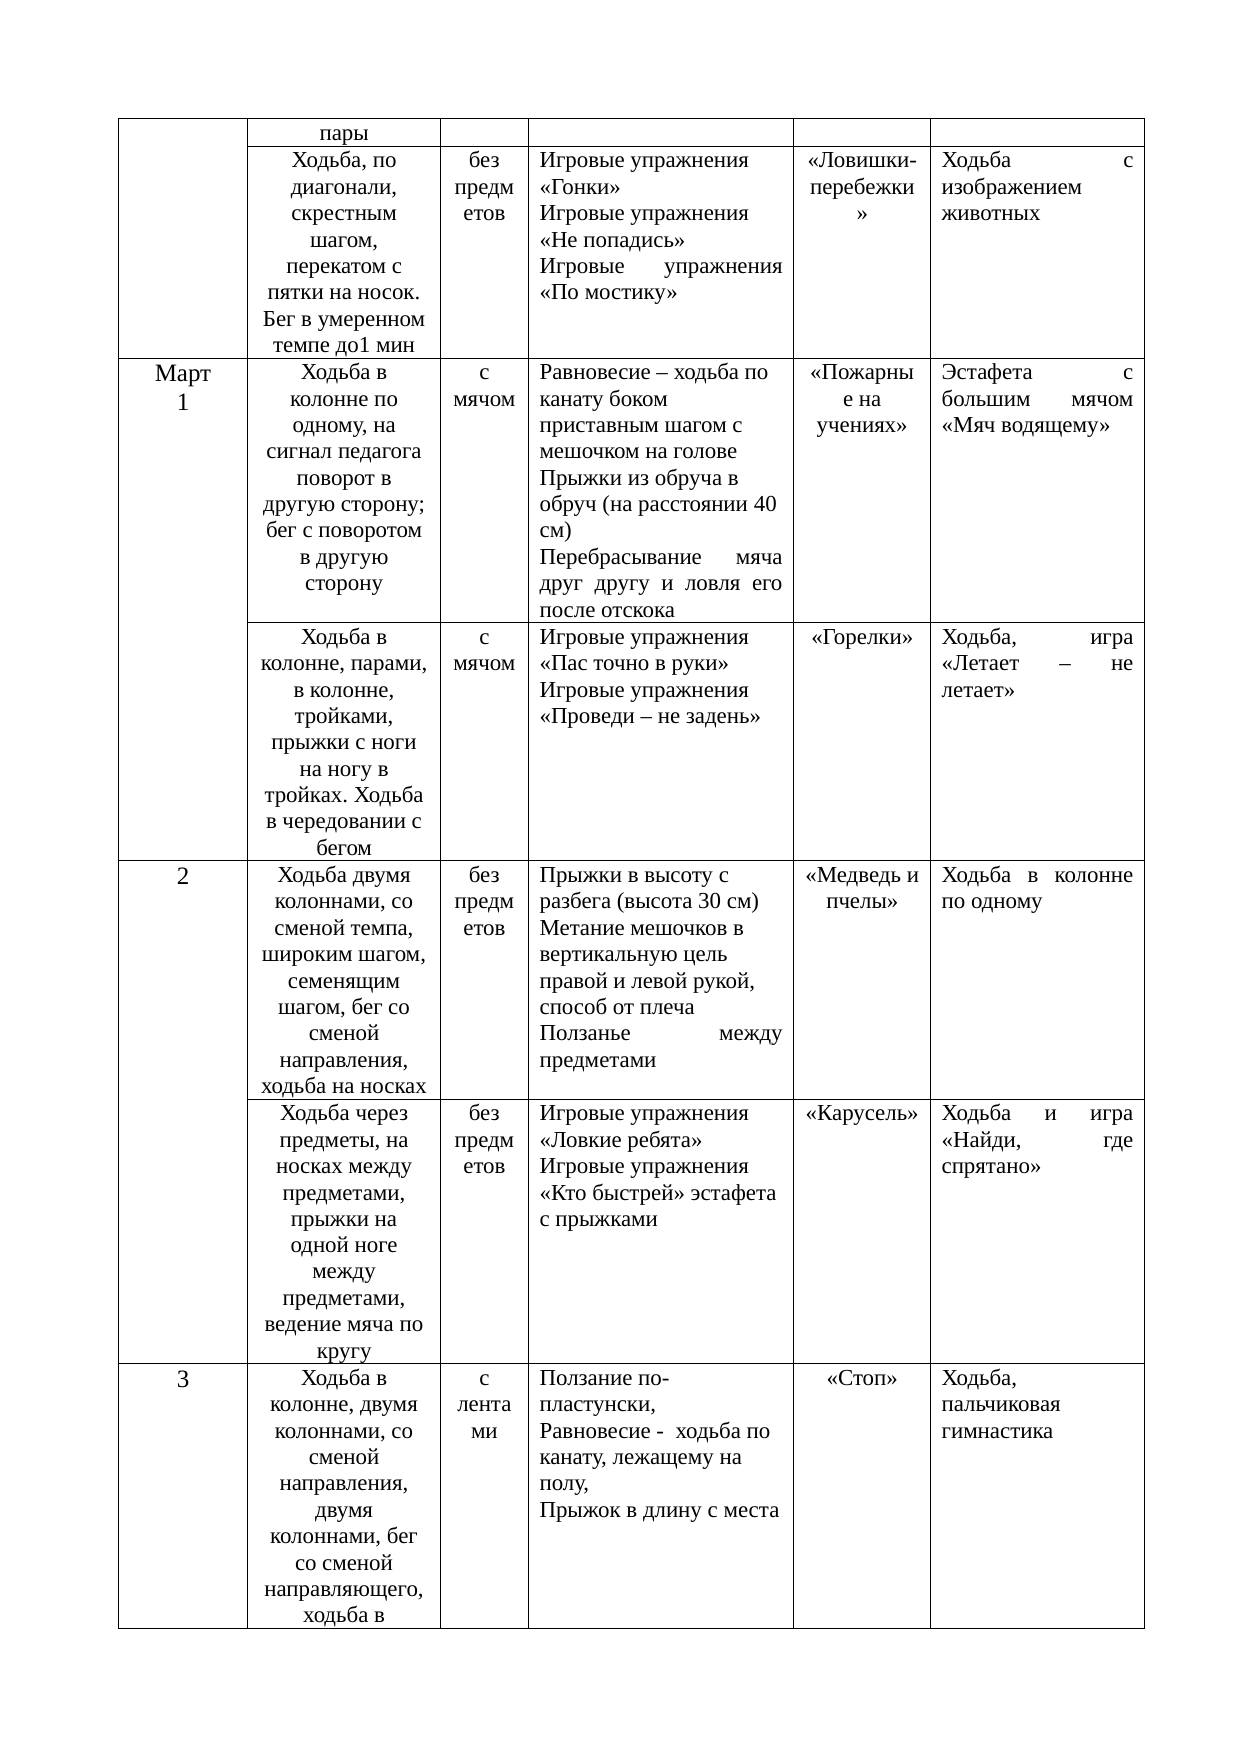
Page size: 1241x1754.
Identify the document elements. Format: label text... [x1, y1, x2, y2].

table_cell [931, 119, 1144, 146]
table_cell Эстафета с большим мячом «Мяч водящему» [931, 359, 1144, 622]
table_cell без предметов [441, 861, 528, 1098]
table_cell Ходьба в колонне по одному [931, 861, 1144, 1098]
table_cell Игровые упражнения «Ловкие ребята» Игровые упражнения «Кто быстрей» эстафета с прыжками [529, 1100, 793, 1363]
table_cell с лентами [441, 1364, 528, 1628]
table_cell «Пожарные на учениях» [794, 359, 930, 622]
table_cell пары [248, 119, 440, 146]
table_cell Ходьба и игра «Найди, где спрятано» [931, 1100, 1144, 1363]
table_cell Игровые упражнения «Пас точно в руки» Игровые упражнения «Проведи – не задень» [529, 623, 793, 860]
table_cell Ходьба, пальчиковая гимнастика [931, 1364, 1144, 1628]
table_cell с мячом [441, 359, 528, 622]
table_cell 3 [119, 1364, 247, 1628]
table_cell «Ловишки-перебежки» [794, 147, 930, 357]
table_cell Ходьба в колонне, двумя колоннами, со сменой направления, двумя колоннами, бег со сменой направляющего, ходьба в [248, 1364, 440, 1628]
table_cell Ходьба через предметы, на носках между предметами, прыжки на одной ноге между предметами, ведение мяча по кругу [248, 1100, 440, 1363]
table_cell [441, 119, 528, 146]
table_cell Март 1 [119, 359, 247, 860]
table_cell Ходьба в колонне, парами, в колонне, тройками, прыжки с ноги на ногу в тройках. Ходьба в чередовании с бегом [248, 623, 440, 860]
table_cell [119, 119, 247, 357]
table_cell 2 [119, 861, 247, 1363]
table_cell Ходьба, по диагонали, скрестным шагом, перекатом с пятки на носок. Бег в умеренном темпе до1 мин [248, 147, 440, 357]
table_cell «Медведь и пчелы» [794, 861, 930, 1098]
table_cell Игровые упражнения «Гонки» Игровые упражнения «Не попадись» Игровые упражнения «По мостику» [529, 147, 793, 357]
table_cell с мячом [441, 623, 528, 860]
table_cell Ходьба, игра «Летает – не летает» [931, 623, 1144, 860]
table_cell Ходьба с изображением животных [931, 147, 1144, 357]
table_cell «Горелки» [794, 623, 930, 860]
table_cell без предметов [441, 147, 528, 357]
table_cell Ползание по-пластунски, Равновесие - ходьба по канату, лежащему на полу, Прыжок в длину с места [529, 1364, 793, 1628]
table_cell Ходьба в колонне по одному, на сигнал педагога поворот в другую сторону; бег с поворотом в другую сторону [248, 359, 440, 622]
table_cell [529, 119, 793, 146]
table_cell Равновесие – ходьба по канату боком приставным шагом с мешочком на голове Прыжки из обруча в обруч (на расстоянии 40 см) Перебрасывание мяча друг другу и ловля его после отскока [529, 359, 793, 622]
table_cell Ходьба двумя колоннами, со сменой темпа, широким шагом, семенящим шагом, бег со сменой направления, ходьба на носках [248, 861, 440, 1098]
table_cell без предметов [441, 1100, 528, 1363]
table_cell «Карусель» [794, 1100, 930, 1363]
table_cell Прыжки в высоту с разбега (высота 30 см) Метание мешочков в вертикальную цель правой и левой рукой, способ от плеча Ползанье между предметами [529, 861, 793, 1098]
table_cell [794, 119, 930, 146]
table_cell «Стоп» [794, 1364, 930, 1628]
